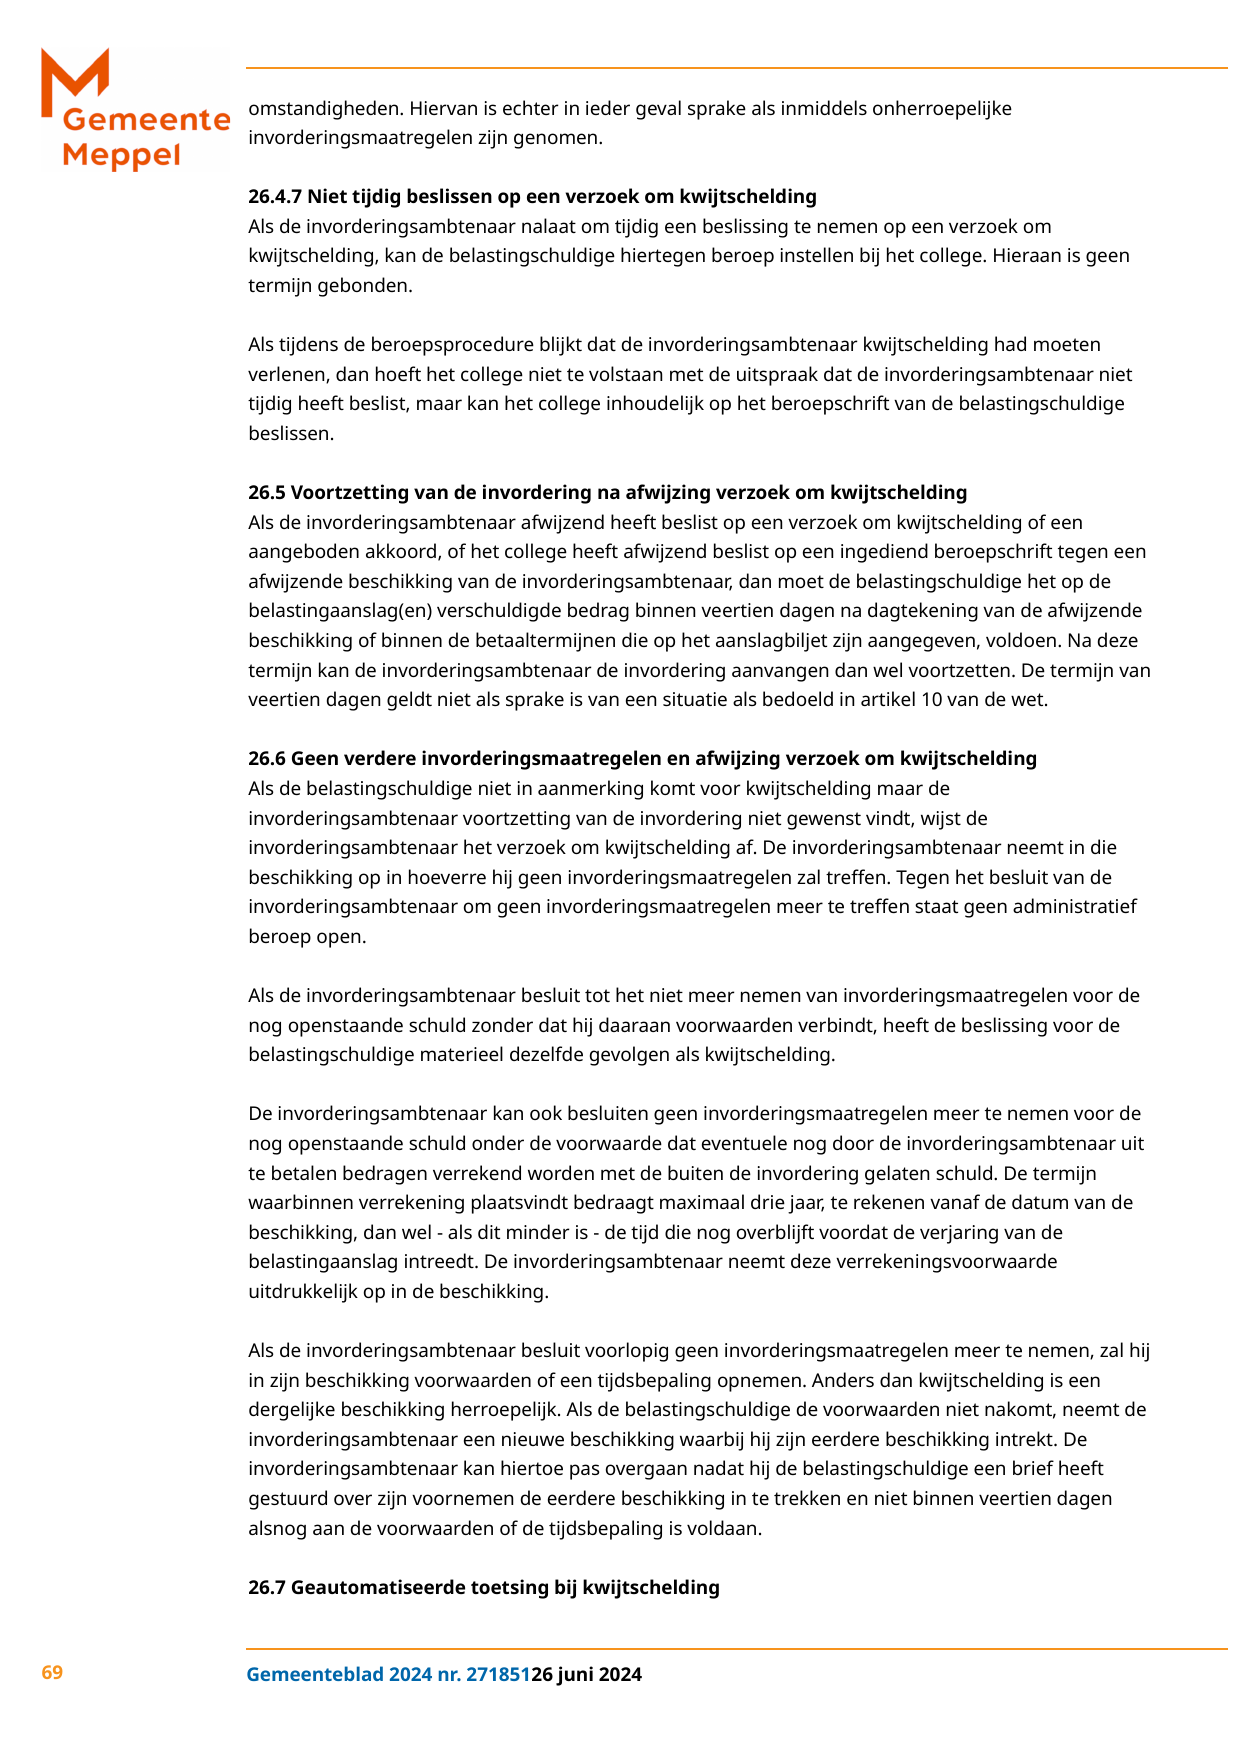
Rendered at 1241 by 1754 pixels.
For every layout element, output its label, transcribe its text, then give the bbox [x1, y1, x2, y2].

text 26.5 Voortzetting van de invordering na afwijzing verzoek om kwijtschelding [248, 479, 1152, 505]
text omstandigheden. Hiervan is echter in ieder geval sprake als inmiddels onherroepelijke invorderingsmaatregelen zijn genomen. [248, 95, 1152, 150]
text 26.4.7 Niet tijdig beslissen op een verzoek om kwijtschelding [248, 183, 1152, 209]
picture [41, 47, 231, 172]
text Als de invorderingsambtenaar nalaat om tijdig een beslissing te nemen op een verzoek om kwijtschelding, kan de belastingschuldige hiertegen beroep instellen bij het college. Hieraan is geen termijn gebonden. [248, 213, 1152, 298]
text Als de invorderingsambtenaar besluit tot het niet meer nemen van invorderingsmaatregelen voor de nog openstaande schuld zonder dat hij daaraan voorwaarden verbindt, heeft de beslissing voor de belastingschuldige materieel dezelfde gevolgen als kwijtschelding. [248, 982, 1152, 1067]
text Als tijdens de beroepsprocedure blijkt dat de invorderingsambtenaar kwijtschelding had moeten verlenen, dan hoeft het college niet te volstaan met de uitspraak dat de invorderingsambtenaar niet tijdig heeft beslist, maar kan het college inhoudelijk op het beroepschrift van de belastingschuldige beslissen. [248, 331, 1152, 446]
text Als de invorderingsambtenaar afwijzend heeft beslist op een verzoek om kwijtschelding of een aangeboden akkoord, of het college heeft afwijzend beslist op een ingediend beroepschrift tegen een afwijzende beschikking van de invorderingsambtenaar, dan moet de belastingschuldige het op de belastingaanslag(en) verschuldigde bedrag binnen veertien dagen na dagtekening van de afwijzende beschikking of binnen de betaaltermijnen die op het aanslagbiljet zijn aangegeven, voldoen. Na deze termijn kan de invorderingsambtenaar de invordering aanvangen dan wel voortzetten. De termijn van veertien dagen geldt niet als sprake is van een situatie als bedoeld in artikel 10 van de wet. [248, 509, 1152, 712]
text De invorderingsambtenaar kan ook besluiten geen invorderingsmaatregelen meer te nemen voor de nog openstaande schuld onder de voorwaarde dat eventuele nog door de invorderingsambtenaar uit te betalen bedragen verrekend worden met de buiten de invordering gelaten schuld. De termijn waarbinnen verrekening plaatsvindt bedraagt maximaal drie jaar, te rekenen vanaf de datum van de beschikking, dan wel - als dit minder is - de tijd die nog overblijft voordat de verjaring van de belastingaanslag intreedt. De invorderingsambtenaar neemt deze verrekeningsvoorwaarde uitdrukkelijk op in de beschikking. [248, 1101, 1152, 1304]
text 26.7 Geautomatiseerde toetsing bij kwijtschelding [248, 1574, 1152, 1600]
text Als de belastingschuldige niet in aanmerking komt voor kwijtschelding maar de invorderingsambtenaar voortzetting van de invordering niet gewenst vindt, wijst de invorderingsambtenaar het verzoek om kwijtschelding af. De invorderingsambtenaar neemt in die beschikking op in hoeverre hij geen invorderingsmaatregelen zal treffen. Tegen het besluit van de invorderingsambtenaar om geen invorderingsmaatregelen meer te treffen staat geen administratief beroep open. [248, 775, 1152, 949]
text 26.6 Geen verdere invorderingsmaatregelen en afwijzing verzoek om kwijtschelding [248, 746, 1152, 771]
text Als de invorderingsambtenaar besluit voorlopig geen invorderingsmaatregelen meer te nemen, zal hij in zijn beschikking voorwaarden of een tijdsbepaling opnemen. Anders dan kwijtschelding is een dergelijke beschikking herroepelijk. Als de belastingschuldige de voorwaarden niet nakomt, neemt de invorderingsambtenaar een nieuwe beschikking waarbij hij zijn eerdere beschikking intrekt. De invorderingsambtenaar kan hiertoe pas overgaan nadat hij de belastingschuldige een brief heeft gestuurd over zijn voornemen de eerdere beschikking in te trekken en niet binnen veertien dagen alsnog aan de voorwaarden of de tijdsbepaling is voldaan. [248, 1337, 1152, 1541]
